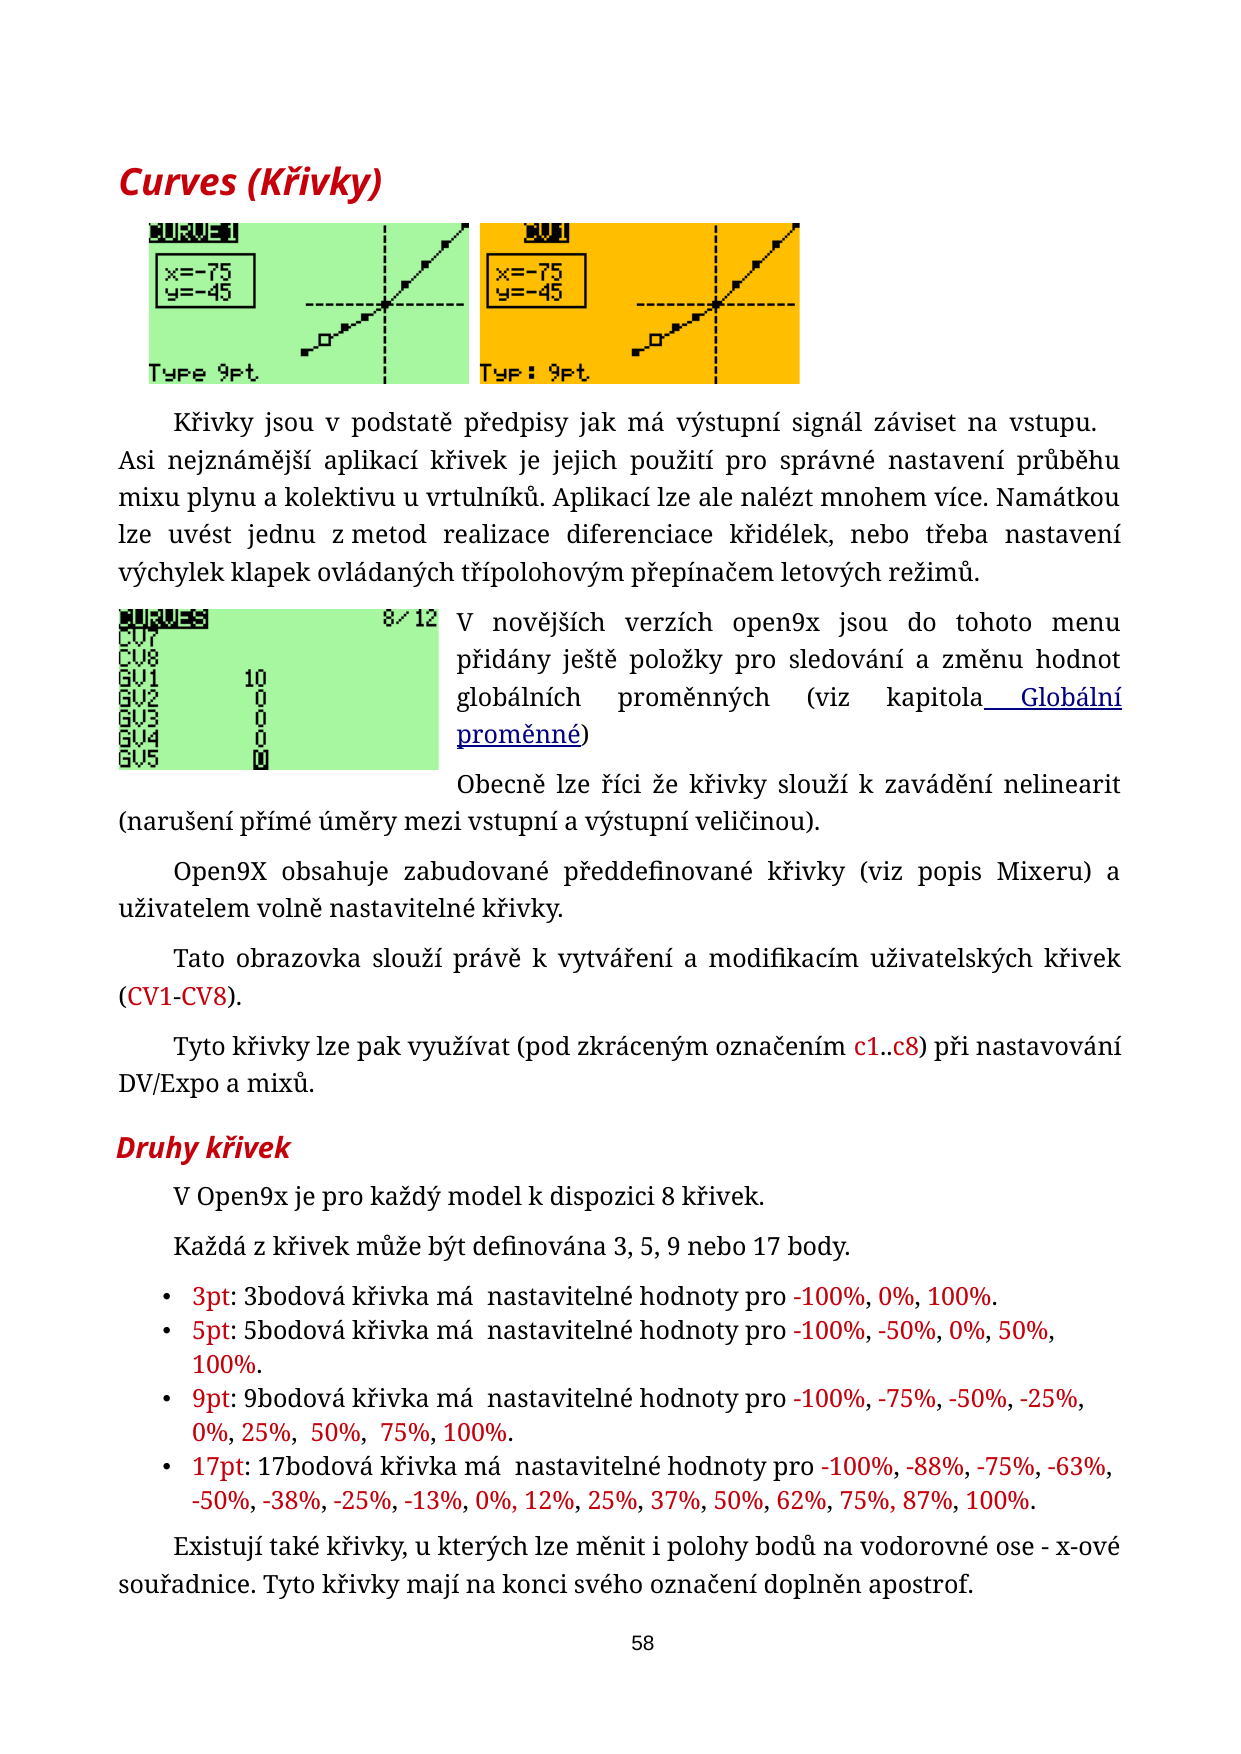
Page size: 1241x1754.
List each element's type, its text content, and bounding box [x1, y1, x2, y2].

text V Open9x je pro každý model k dispozici 8 křivek. [118, 1179, 1122, 1213]
text Existují také křivky, u kterých lze měnit i polohy bodů na vodorovné ose - x-ové souřadnice. Tyto křivky mají na konci svého označení doplněn apostrof. [118, 1529, 1122, 1600]
text Tato obrazovka slouží právě k vytváření a modifikacím uživatelských křivek (CV1-CV8). [118, 941, 1122, 1012]
subtitle Druhy křivek [116, 1127, 1122, 1167]
text Obecně lze říci že křivky slouží k zavádění nelinearit (naru­šení přímé úměry mezi vstupní a výstupní veličinou). [118, 766, 1122, 838]
picture [148, 223, 469, 384]
text Křivky jsou v podstatě předpisy jak má výstupní signál záviset na vstupu. Asi nejznámější aplikací křivek je jejich použití pro správné nastavení průběhu mixu plynu a kolektivu u vrtulníků. Aplikací lze ale nalézt mnohem více. Namátkou lze uvést jednu z me­tod realizace diferenciace křidélek, nebo třeba nastavení výchylek klapek ovládaných tří­polohovým přepínačem letových režimů. [118, 230, 1122, 588]
subtitle Curves (Křivky) [118, 155, 1122, 206]
list 3pt: 3bodová křivka má nastavitelné hodnoty pro -100%, 0%, 100%. [162, 1279, 1122, 1313]
list 17pt: 17bodová křivka má nastavitelné hodnoty pro -100%, -88%, -75%, -63%, -50%, -38%, -25%, -13%, 0%, 12%, 25%, 37%, 50%, 62%, 75%, 87%, 100%. [162, 1449, 1122, 1517]
text Tyto křivky lze pak využívat (pod zkráceným označením c1..c8) při nastavování DV/Expo a mixů. [118, 1028, 1122, 1100]
list 5pt: 5bodová křivka má nastavitelné hodnoty pro -100%, -50%, 0%, 50%, 100%. [162, 1313, 1122, 1381]
text Každá z křivek může být definována 3, 5, 9 nebo 17 body. [118, 1229, 1122, 1263]
text V novějších verzích open9x jsou do tohoto menu přidány ještě položky pro sledování a změnu hodnot globálních proměnných (viz kapitola Globální proměnné) [118, 604, 1122, 751]
list 9pt: 9bodová křivka má nastavitelné hodnoty pro -100%, -75%, -50%, -25%, 0%, 25%, 50%, 75%, 100%. [162, 1381, 1122, 1449]
picture [479, 223, 800, 384]
picture [118, 609, 439, 770]
text Open9X obsahuje zabudované předdefinované křivky (viz popis Mixeru) a uživatelem volně nastavitelné křivky. [118, 854, 1122, 925]
